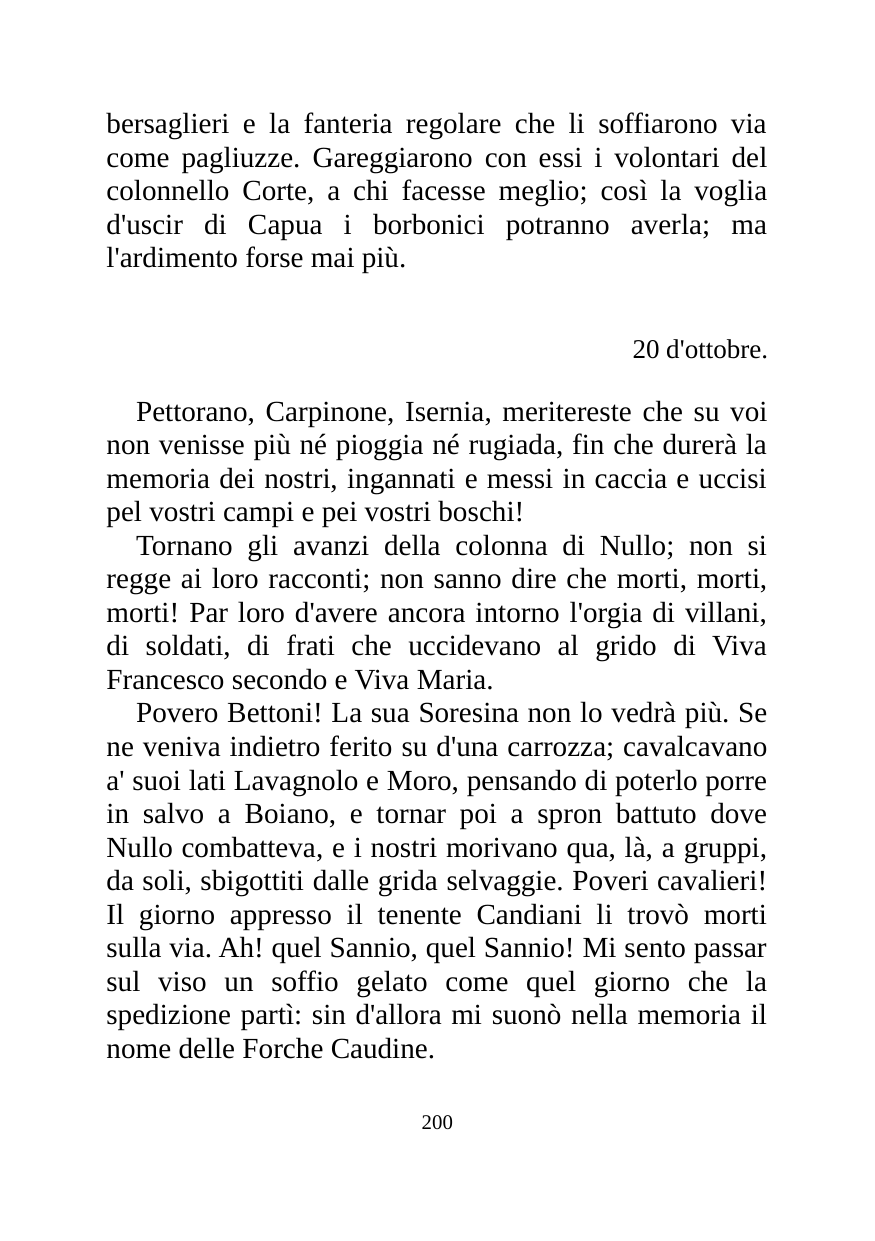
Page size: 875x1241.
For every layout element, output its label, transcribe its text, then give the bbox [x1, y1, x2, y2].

text bersaglieri e la fanteria regolare che li soffiarono via come pagliuzze. Gareggiarono con essi i volontari del colonnello Corte, a chi facesse meglio; così la voglia d'uscir di Capua i borbonici potranno averla; ma l'ardimento forse mai più. [106, 106, 768, 274]
text Tornano gli avanzi della colonna di Nullo; non si regge ai loro racconti; non sanno dire che morti, morti, morti! Par loro d'avere ancora intorno l'orgia di villani, di soldati, di frati che uccidevano al grido di Viva Francesco secondo e Viva Maria. [106, 528, 768, 696]
text Povero Bettoni! La sua Soresina non lo vedrà più. Se ne veniva indietro ferito su d'una carrozza; cavalcavano a' suoi lati Lavagnolo e Moro, pensando di poterlo porre in salvo a Boiano, e tornar poi a spron battuto dove Nullo combatteva, e i nostri morivano qua, là, a gruppi, da soli, sbigottiti dalle grida selvaggie. Poveri cavalieri! Il giorno appresso il tenente Candiani li trovò morti sulla via. Ah! quel Sannio, quel Sannio! Mi sento passar sul viso un soffio gelato come quel giorno che la spedizione partì: sin d'allora mi suonò nella memoria il nome delle Forche Caudine. [106, 696, 768, 1064]
text Pettorano, Carpinone, Isernia, meritereste che su voi non venisse più né pioggia né rugiada, fin che durerà la memoria dei nostri, ingannati e messi in caccia e uccisi pel vostri campi e pei vostri boschi! [106, 394, 768, 528]
text 20 d'ottobre. [106, 333, 768, 364]
